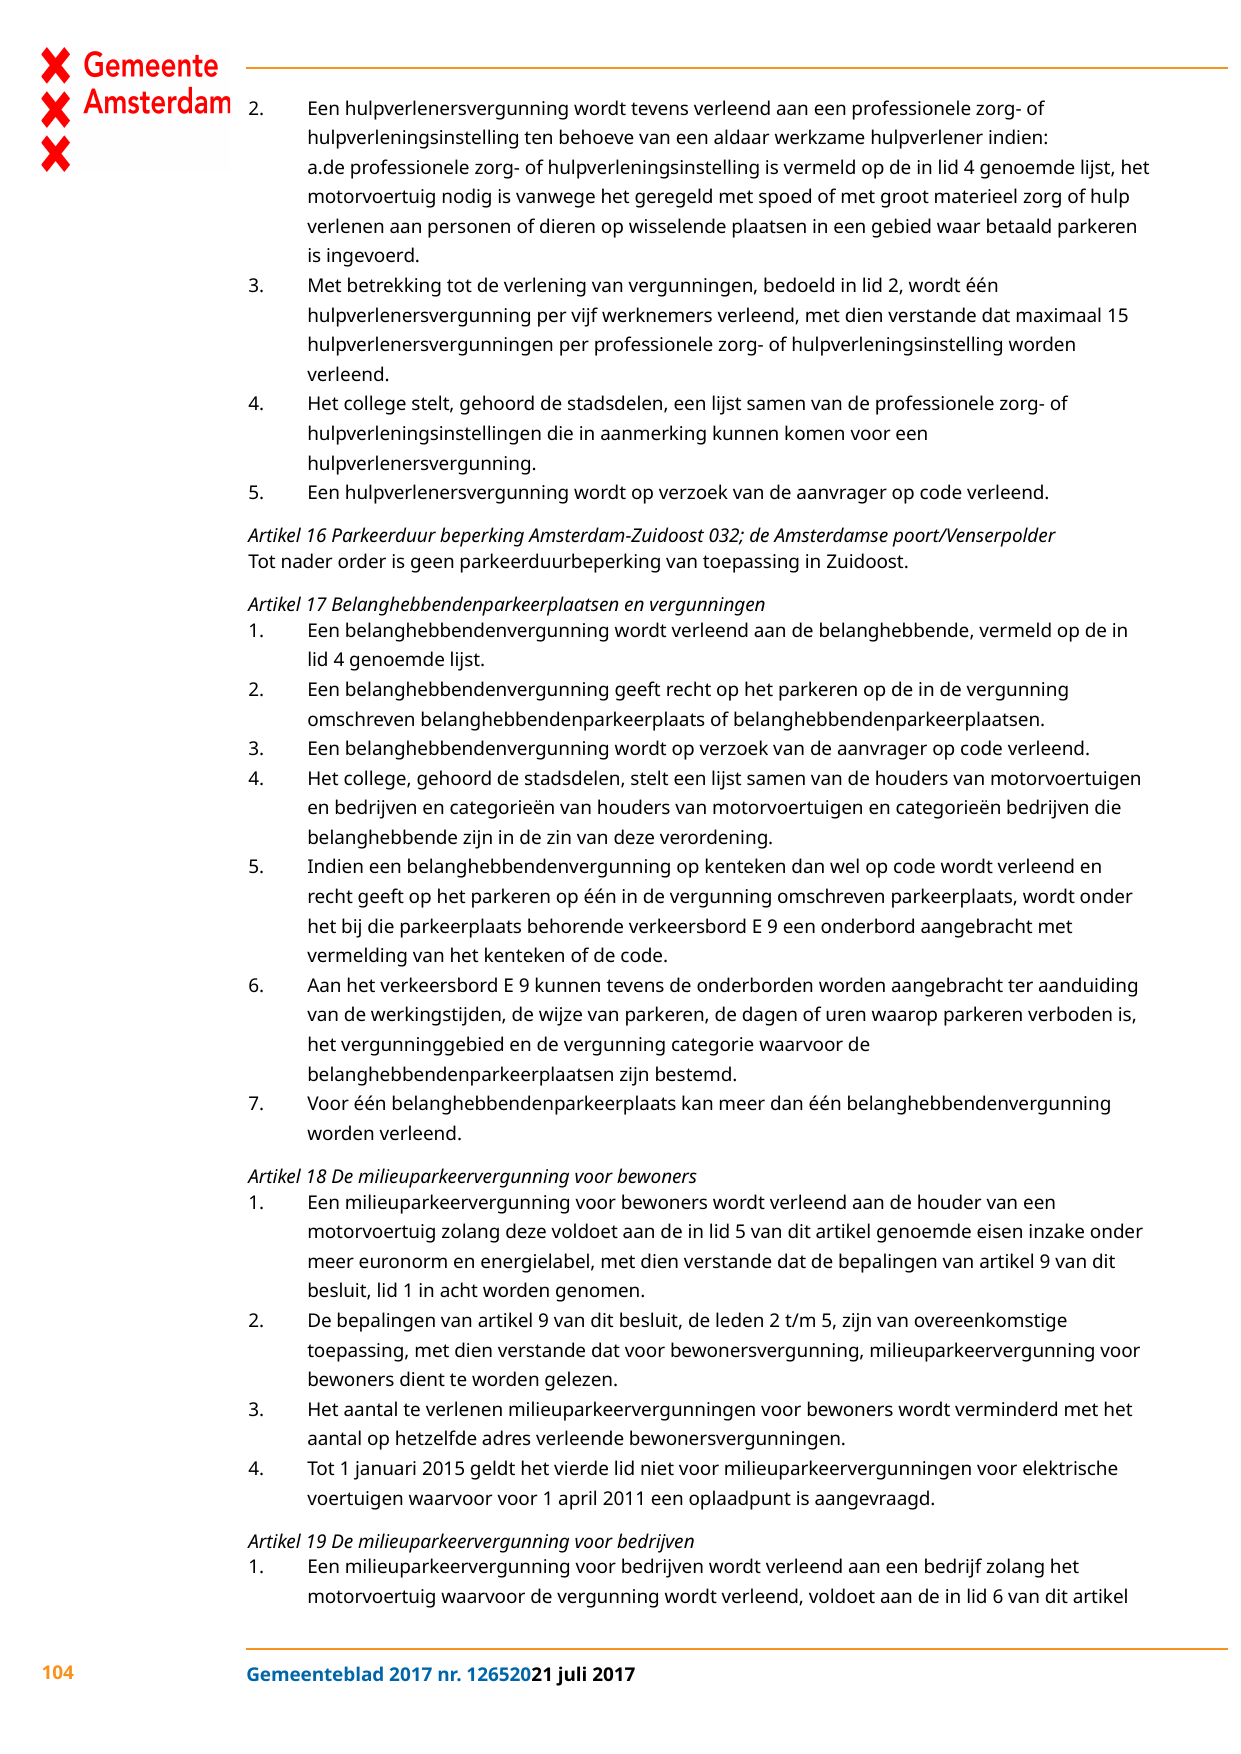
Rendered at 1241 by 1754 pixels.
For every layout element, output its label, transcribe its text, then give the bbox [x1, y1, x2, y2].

text Tot nader order is geen parkeerduurbeperking van toepassing in Zuidoost. [248, 548, 1152, 574]
list De bepalingen van artikel 9 van dit besluit, de leden 2 t/m 5, zijn van overeenkomstige toepassing, met dien verstande dat voor bewonersvergunning, milieuparkeervergunning voor bewoners dient te worden gelezen. [248, 1307, 1152, 1392]
list Het college stelt, gehoord de stadsdelen, een lijst samen van de professionele zorg- of hulpverleningsinstellingen die in aanmerking kunnen komen voor een hulpverlenersvergunning. [248, 391, 1152, 476]
list Voor één belanghebbendenparkeerplaats kan meer dan één belanghebbendenvergunning worden verleend. [248, 1090, 1152, 1146]
list Een milieuparkeervergunning voor bewoners wordt verleend aan de houder van een motorvoertuig zolang deze voldoet aan de in lid 5 van dit artikel genoemde eisen inzake onder meer euronorm en energielabel, met dien verstande dat de bepalingen van artikel 9 van dit besluit, lid 1 in acht worden genomen. [248, 1189, 1152, 1303]
list Een belanghebbendenvergunning geeft recht op het parkeren op de in de vergunning omschreven belanghebbendenparkeerplaats of belanghebbendenparkeerplaatsen. [248, 676, 1152, 732]
list Het aantal te verlenen milieuparkeervergunningen voor bewoners wordt verminderd met het aantal op hetzelfde adres verleende bewonersvergunningen. [248, 1396, 1152, 1451]
list Met betrekking tot de verlening van vergunningen, bedoeld in lid 2, wordt één hulpverlenersvergunning per vijf werknemers verleend, met dien verstande dat maximaal 15 hulpverlenersvergunningen per professionele zorg- of hulpverleningsinstelling worden verleend. [248, 272, 1152, 387]
list Een milieuparkeervergunning voor bedrijven wordt verleend aan een bedrijf zolang het motorvoertuig waarvoor de vergunning wordt verleend, voldoet aan de in lid 6 van dit artikel [248, 1553, 1152, 1609]
list Indien een belanghebbendenvergunning op kenteken dan wel op code wordt verleend en recht geeft op het parkeren op één in de vergunning omschreven parkeerplaats, wordt onder het bij die parkeerplaats behorende verkeersbord E 9 een onderbord aangebracht met vermelding van het kenteken of de code. [248, 854, 1152, 968]
picture [41, 47, 231, 172]
list Een hulpverlenersvergunning wordt tevens verleend aan een professionele zorg- of hulpverleningsinstelling ten behoeve van een aldaar werkzame hulpverlener indien: [248, 95, 1152, 150]
list Een belanghebbendenvergunning wordt verleend aan de belanghebbende, vermeld op de in lid 4 genoemde lijst. [248, 617, 1152, 672]
list Het college, gehoord de stadsdelen, stelt een lijst samen van de houders van motorvoertuigen en bedrijven en categorieën van houders van motorvoertuigen en categorieën bedrijven die belanghebbende zijn in de zin van deze verordening. [248, 765, 1152, 850]
text Artikel 17 Belanghebbendenparkeerplaatsen en vergunningen [248, 591, 1152, 617]
text Artikel 19 De milieuparkeervergunning voor bedrijven [248, 1528, 1152, 1553]
list a.de professionele zorg- of hulpverleningsinstelling is vermeld op de in lid 4 genoemde lijst, het motorvoertuig nodig is vanwege het geregeld met spoed of met groot materieel zorg of hulp verlenen aan personen of dieren op wisselende plaatsen in een gebied waar betaald parkeren is ingevoerd. [248, 154, 1152, 268]
list Aan het verkeersbord E 9 kunnen tevens de onderborden worden aangebracht ter aanduiding van de werkingstijden, de wijze van parkeren, de dagen of uren waarop parkeren verboden is, het vergunninggebied en de vergunning categorie waarvoor de belanghebbendenparkeerplaatsen zijn bestemd. [248, 972, 1152, 1087]
text Artikel 18 De milieuparkeervergunning voor bewoners [248, 1163, 1152, 1189]
list Een belanghebbendenvergunning wordt op verzoek van de aanvrager op code verleend. [248, 735, 1152, 761]
list Een hulpverlenersvergunning wordt op verzoek van de aanvrager op code verleend. [248, 479, 1152, 505]
text Artikel 16 Parkeerduur beperking Amsterdam-Zuidoost 032; de Amsterdamse poort/Venserpolder [248, 522, 1152, 548]
list Tot 1 januari 2015 geldt het vierde lid niet voor milieuparkeervergunningen voor elektrische voertuigen waarvoor voor 1 april 2011 een oplaadpunt is aangevraagd. [248, 1455, 1152, 1510]
